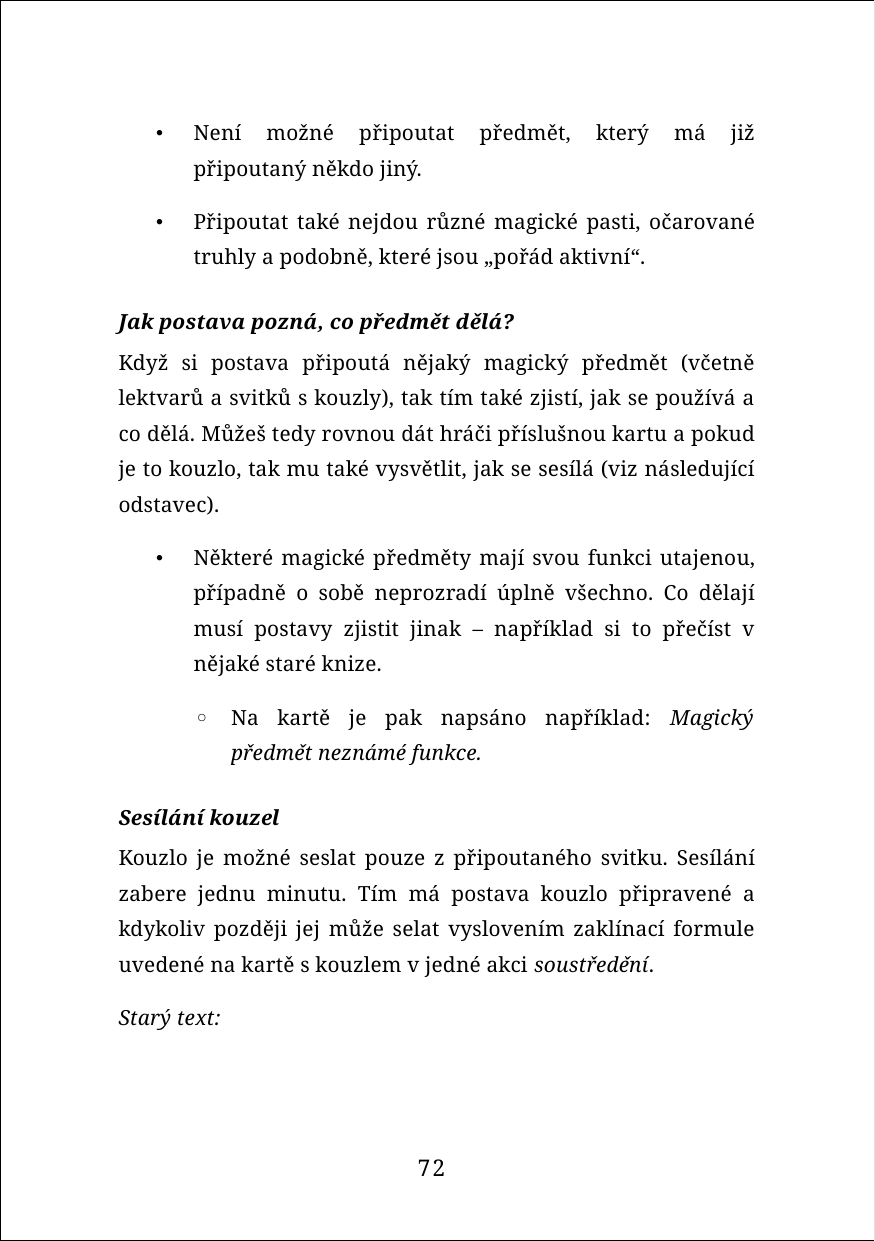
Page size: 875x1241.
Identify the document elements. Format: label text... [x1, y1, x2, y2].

list Na kartě je pak napsáno například: Magický předmět neznámé funkce. [193, 703, 756, 767]
subtitle Sesílání kouzel [118, 803, 756, 832]
text Starý text: [118, 1003, 756, 1032]
text Když si postava připoutá nějaký magický předmět (včetně lektvarů a svitků s kouzly), tak tím také zjistí, jak se používá a co dělá. Můžeš tedy rovnou dát hráči příslušnou kartu a pokud je to kouzlo, tak mu také vysvětlit, jak se sesílá (viz následující odstavec). [118, 348, 756, 518]
list Připoutat také nejdou různé magické pasti, očarované truhly a podobně, které jsou „pořád aktivní“. [156, 207, 756, 271]
list Některé magické předměty mají svou funkci utajenou, případně o sobě neprozradí úplně všechno. Co dělají musí postavy zjistit jinak – například si to přečíst v nějaké staré knize. [156, 543, 756, 678]
list Není možné připoutat předmět, který má již připoutaný někdo jiný. [156, 118, 756, 182]
text Kouzlo je možné seslat pouze z připoutaného svitku. Sesílání zabere jednu minutu. Tím má postava kouzlo připravené a kdykoliv později jej může selat vyslovením zaklínací formule uvedené na kartě s kouzlem v jedné akci soustředění. [118, 843, 756, 978]
subtitle Jak postava pozná, co předmět dělá? [118, 307, 756, 336]
